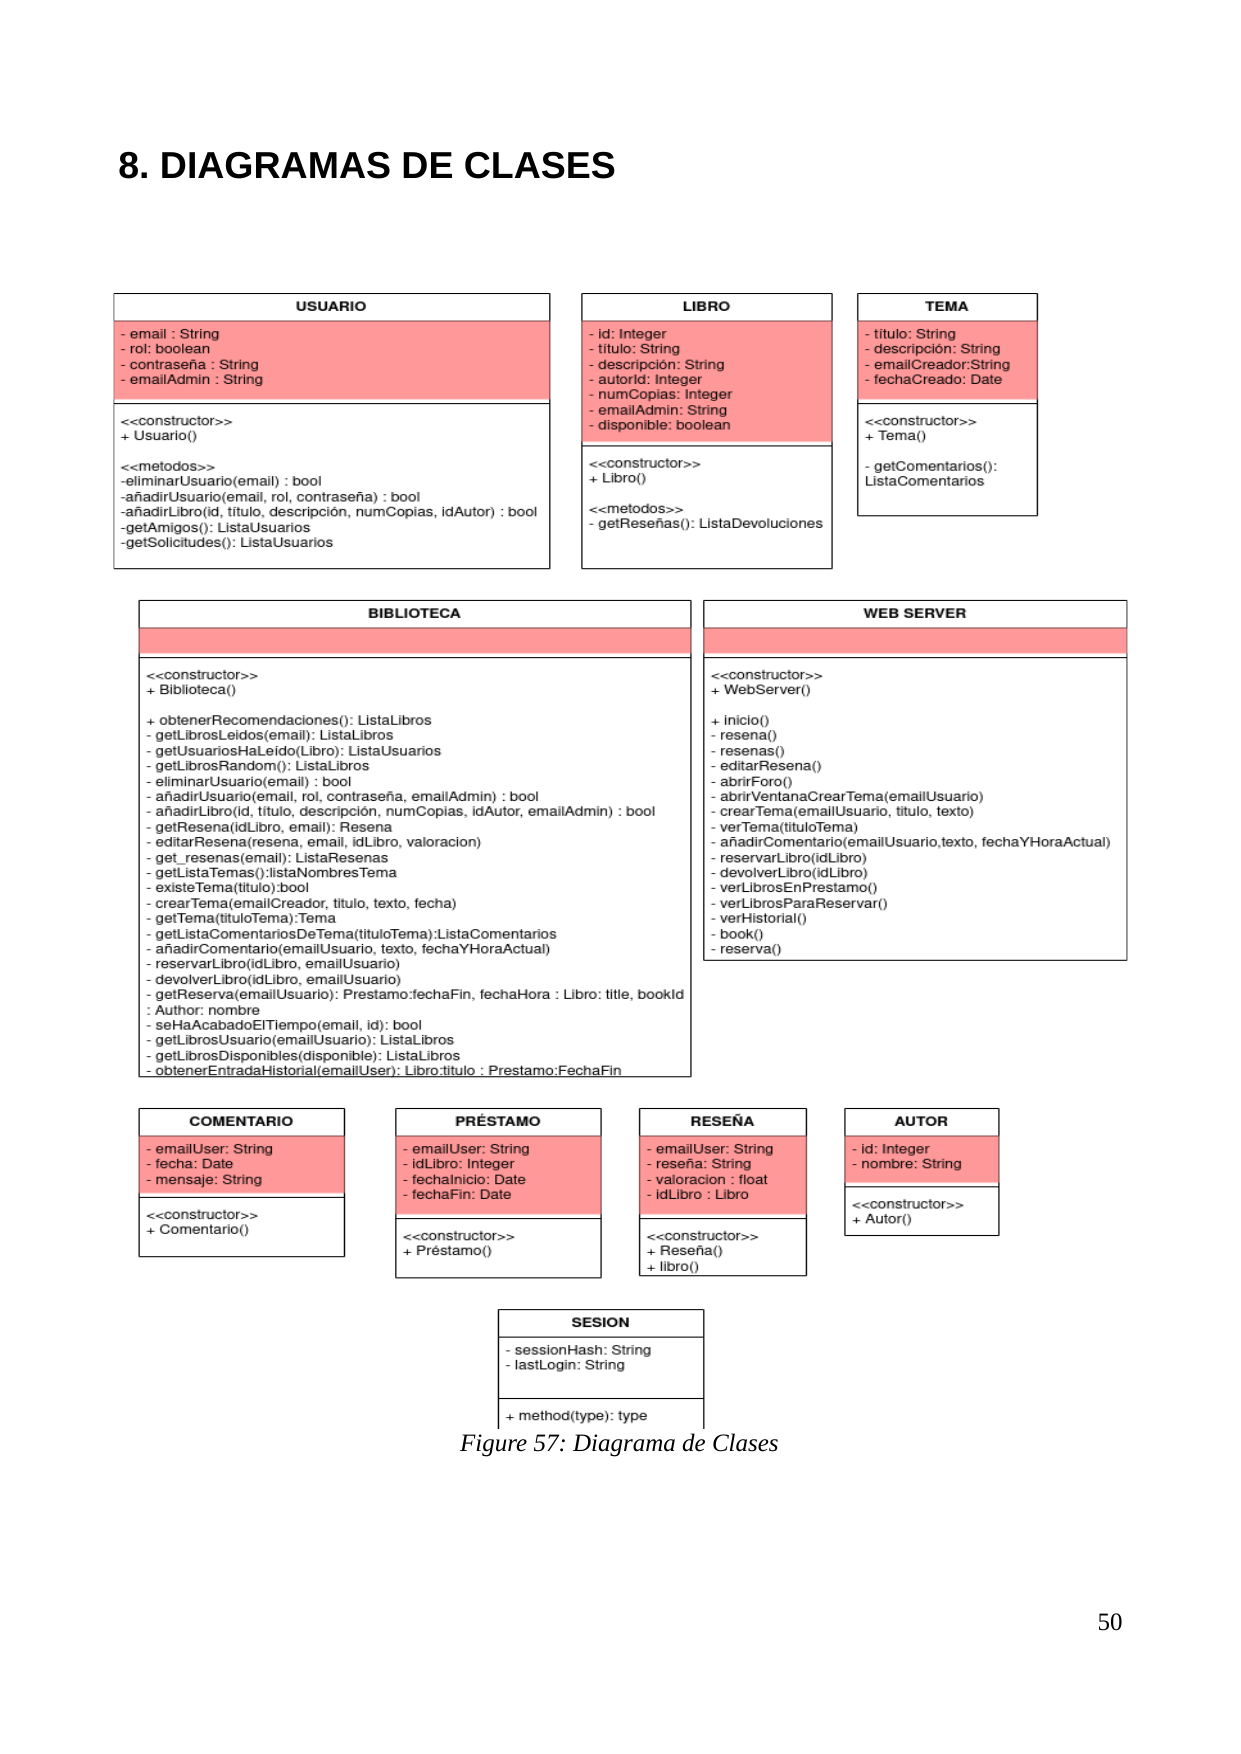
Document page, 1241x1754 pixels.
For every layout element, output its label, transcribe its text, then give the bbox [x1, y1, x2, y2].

subtitle 8. DIAGRAMAS DE CLASES [118, 143, 1122, 186]
text Figure 57: Diagrama de Clases [109, 1429, 1131, 1457]
picture [113, 293, 1128, 1429]
